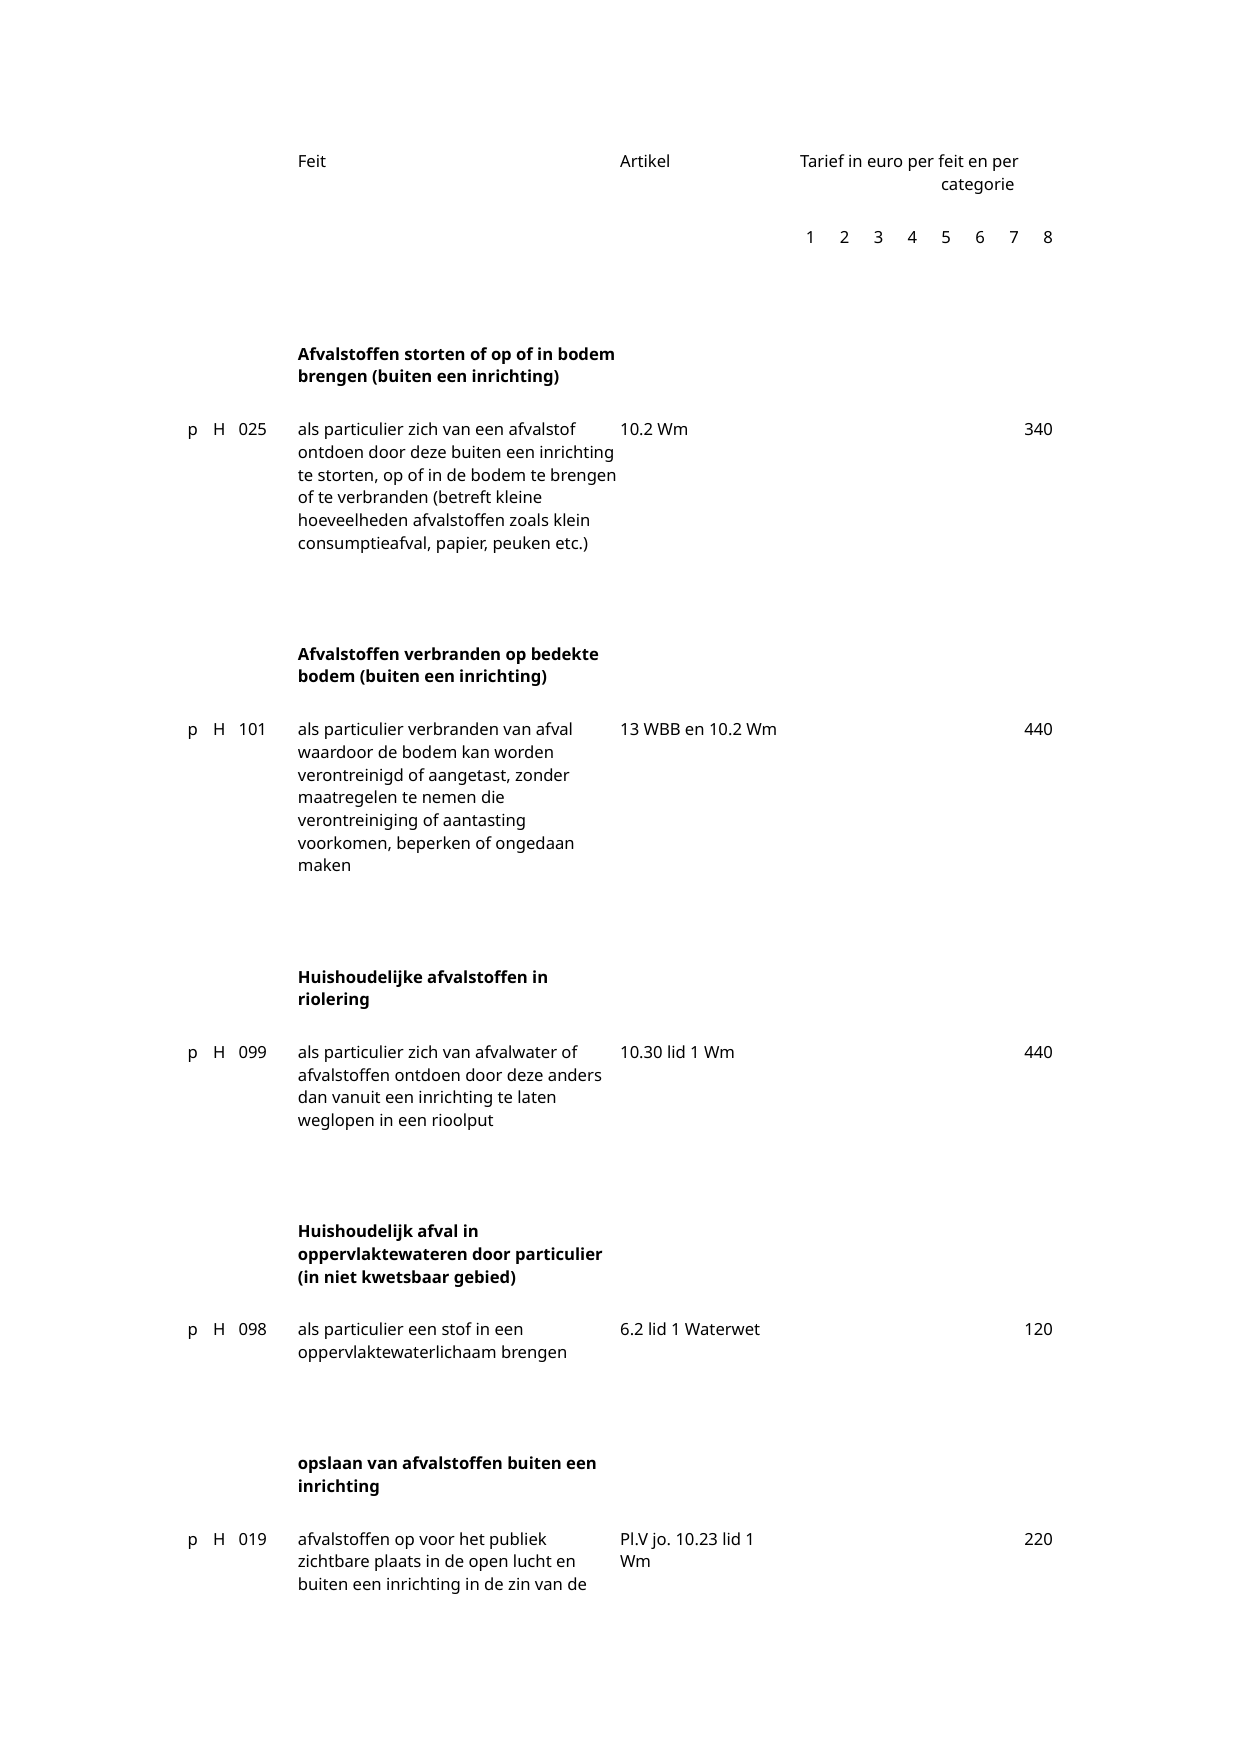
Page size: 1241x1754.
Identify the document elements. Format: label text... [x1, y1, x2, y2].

table_cell [272, 342, 298, 418]
table_cell [272, 965, 298, 1041]
table_cell [272, 1318, 298, 1393]
table_cell [1019, 1452, 1053, 1527]
table_cell 098 [238, 1318, 272, 1393]
table_cell [815, 1161, 849, 1220]
table_cell als particulier zich van afvalwater of afvalstoffen ontdoen door deze anders dan vanuit een inrichting te laten weglopen in een rioolput [298, 1041, 620, 1161]
table_cell [781, 1452, 815, 1527]
table_header Feit [298, 150, 620, 225]
table_cell [951, 418, 985, 584]
table_cell [951, 718, 985, 907]
table_cell [815, 342, 849, 418]
table_cell 019 [238, 1527, 272, 1603]
table_cell [238, 965, 272, 1041]
table_cell [1019, 1161, 1053, 1220]
table_cell [298, 284, 620, 342]
table_cell [951, 284, 985, 342]
table_cell 099 [238, 1041, 272, 1161]
table_cell Huishoudelijk afval in oppervlaktewateren door particulier (in niet kwetsbaar gebied) [298, 1220, 620, 1318]
table_cell [213, 1161, 238, 1220]
table_cell [188, 584, 213, 642]
table_cell [188, 965, 213, 1041]
table_cell [849, 907, 883, 965]
table_cell [849, 718, 883, 907]
table_cell [272, 418, 298, 584]
table_cell [188, 1394, 213, 1452]
table_cell [1019, 284, 1053, 342]
table_cell [272, 1452, 298, 1527]
table_cell [883, 1318, 917, 1393]
table_cell 13 WBB en 10.2 Wm [620, 718, 781, 907]
table_cell [917, 965, 951, 1041]
table_cell [815, 418, 849, 584]
table_cell [238, 342, 272, 418]
table_cell H [213, 718, 238, 907]
table_cell p [188, 1041, 213, 1161]
table_cell [985, 1527, 1019, 1603]
table_cell [238, 584, 272, 642]
table_cell [781, 584, 815, 642]
table_cell [815, 1220, 849, 1318]
table_cell [298, 1161, 620, 1220]
table_cell [849, 965, 883, 1041]
table_cell [849, 1394, 883, 1452]
table_cell [951, 1318, 985, 1393]
table_cell [883, 342, 917, 418]
table_cell Pl.V jo. 10.23 lid 1 Wm [620, 1527, 781, 1603]
table_cell [188, 342, 213, 418]
table_cell [1019, 907, 1053, 965]
table_cell [781, 342, 815, 418]
table_cell [213, 584, 238, 642]
table_cell H [213, 418, 238, 584]
table_cell [917, 1527, 951, 1603]
table_cell [272, 284, 298, 342]
table_cell [213, 907, 238, 965]
table_cell p [188, 418, 213, 584]
table_cell Afvalstoffen verbranden op bedekte bodem (buiten een inrichting) [298, 643, 620, 718]
table_cell [213, 1220, 238, 1318]
table_header Artikel [620, 150, 781, 225]
table_cell [917, 1220, 951, 1318]
table_cell [883, 643, 917, 718]
table_cell [951, 1527, 985, 1603]
table_cell [272, 643, 298, 718]
table_cell [620, 1161, 781, 1220]
table_cell [272, 1394, 298, 1452]
table_cell afvalstoffen op voor het publiek zichtbare plaats in de open lucht en buiten een inrichting in de zin van de [298, 1527, 620, 1603]
table_header [238, 150, 272, 225]
table_cell [849, 1041, 883, 1161]
table_cell [213, 643, 238, 718]
table_cell [272, 225, 298, 284]
table_cell [781, 643, 815, 718]
table_cell [815, 718, 849, 907]
table_header Tarief in euro per feit en per categorie [781, 150, 1019, 225]
table_cell [951, 1220, 985, 1318]
table_cell [213, 284, 238, 342]
table_cell [951, 342, 985, 418]
table_cell [238, 1394, 272, 1452]
table_cell [917, 718, 951, 907]
table_cell [849, 1527, 883, 1603]
table_cell [815, 584, 849, 642]
table_cell 2 [815, 225, 849, 284]
table_cell [815, 643, 849, 718]
table_cell [985, 1161, 1019, 1220]
table_header [272, 150, 298, 225]
table_cell [951, 907, 985, 965]
table_cell [213, 1452, 238, 1527]
table_cell 10.2 Wm [620, 418, 781, 584]
table_cell [917, 342, 951, 418]
table_cell als particulier een stof in een oppervlaktewaterlichaam brengen [298, 1318, 620, 1393]
table_cell [272, 1220, 298, 1318]
table_cell 101 [238, 718, 272, 907]
table_cell [188, 225, 213, 284]
table_cell [849, 418, 883, 584]
table_cell [781, 965, 815, 1041]
table_cell [298, 584, 620, 642]
table_cell [883, 1220, 917, 1318]
table_cell [883, 1394, 917, 1452]
table_cell [815, 965, 849, 1041]
table_cell [272, 1527, 298, 1603]
table_cell als particulier zich van een afvalstof ontdoen door deze buiten een inrichting te storten, op of in de bodem te brengen of te verbranden (betreft kleine hoeveelheden afvalstoffen zoals klein consumptieafval, papier, peuken etc.) [298, 418, 620, 584]
table_cell Afvalstoffen storten of op of in bodem brengen (buiten een inrichting) [298, 342, 620, 418]
table_cell [238, 643, 272, 718]
table_cell [815, 284, 849, 342]
table_cell [917, 643, 951, 718]
table_cell [985, 584, 1019, 642]
table_cell [985, 1220, 1019, 1318]
table_cell [781, 1527, 815, 1603]
table_cell [985, 1394, 1019, 1452]
table_cell [849, 643, 883, 718]
table_cell [883, 584, 917, 642]
table_cell [213, 225, 238, 284]
table_cell [883, 965, 917, 1041]
table_cell [238, 284, 272, 342]
table_cell [917, 1394, 951, 1452]
table_cell [620, 965, 781, 1041]
table_cell [188, 907, 213, 965]
table_cell [272, 907, 298, 965]
table_cell 6 [951, 225, 985, 284]
table_cell 6.2 lid 1 Waterwet [620, 1318, 781, 1393]
table_cell p [188, 1318, 213, 1393]
table_cell 440 [1019, 1041, 1053, 1161]
table_cell [213, 1394, 238, 1452]
table_cell [272, 1041, 298, 1161]
table_cell [188, 1161, 213, 1220]
table_cell 10.30 lid 1 Wm [620, 1041, 781, 1161]
table_cell H [213, 1527, 238, 1603]
table_cell [815, 1394, 849, 1452]
table_cell [272, 584, 298, 642]
table_cell [951, 643, 985, 718]
table_cell [781, 1318, 815, 1393]
table_header [213, 150, 238, 225]
table_cell [985, 1452, 1019, 1527]
table_cell [1019, 342, 1053, 418]
table_cell [849, 342, 883, 418]
table_cell [238, 225, 272, 284]
table_cell [1019, 965, 1053, 1041]
table_cell 220 [1019, 1527, 1053, 1603]
table_cell H [213, 1318, 238, 1393]
table_cell [781, 1161, 815, 1220]
table_cell [238, 1220, 272, 1318]
table_cell [298, 1394, 620, 1452]
table_header [188, 150, 213, 225]
table_cell opslaan van afvalstoffen buiten een inrichting [298, 1452, 620, 1527]
table_cell [917, 907, 951, 965]
table_cell [985, 342, 1019, 418]
table_cell p [188, 1527, 213, 1603]
table_cell [917, 584, 951, 642]
table_cell [781, 1041, 815, 1161]
table_cell [951, 1161, 985, 1220]
table_cell [883, 907, 917, 965]
table_cell Huishoudelijke afvalstoffen in riolering [298, 965, 620, 1041]
table_cell [985, 718, 1019, 907]
table_cell [849, 1161, 883, 1220]
table_cell [781, 1220, 815, 1318]
table_cell 025 [238, 418, 272, 584]
table_cell [188, 1220, 213, 1318]
table_cell [620, 1220, 781, 1318]
table_cell [272, 718, 298, 907]
table_cell [781, 418, 815, 584]
table_cell [985, 1041, 1019, 1161]
table_cell [620, 584, 781, 642]
table_cell [213, 342, 238, 418]
table_cell [188, 284, 213, 342]
table_cell [917, 1318, 951, 1393]
table_cell [188, 1452, 213, 1527]
table_cell [883, 1041, 917, 1161]
table_cell [781, 907, 815, 965]
table_cell [815, 907, 849, 965]
table_cell [1019, 1394, 1053, 1452]
table_cell als particulier verbranden van afval waardoor de bodem kan worden verontreinigd of aangetast, zonder maatregelen te nemen die verontreiniging of aantasting voorkomen, beperken of ongedaan maken [298, 718, 620, 907]
table_cell [815, 1041, 849, 1161]
table_cell [781, 718, 815, 907]
table_cell [188, 643, 213, 718]
table_cell [985, 1318, 1019, 1393]
table_cell [620, 225, 781, 284]
table_cell [917, 418, 951, 584]
table_cell [815, 1452, 849, 1527]
table_cell [917, 284, 951, 342]
table_cell [951, 1452, 985, 1527]
table_cell [951, 1041, 985, 1161]
table_cell [781, 1394, 815, 1452]
table_cell [815, 1527, 849, 1603]
table_cell [951, 1394, 985, 1452]
table_cell 7 [985, 225, 1019, 284]
table_cell [985, 643, 1019, 718]
table_cell [272, 1161, 298, 1220]
table_cell H [213, 1041, 238, 1161]
table_cell [951, 584, 985, 642]
table_cell [620, 907, 781, 965]
table_cell [238, 1452, 272, 1527]
table_cell [883, 1452, 917, 1527]
table_cell [951, 965, 985, 1041]
table_cell 340 [1019, 418, 1053, 584]
table_cell [917, 1161, 951, 1220]
table_cell [883, 1161, 917, 1220]
table_cell [985, 418, 1019, 584]
table_cell [883, 418, 917, 584]
table_header [1019, 150, 1053, 225]
table_cell [620, 284, 781, 342]
table_cell [620, 1452, 781, 1527]
table_cell [883, 1527, 917, 1603]
table_cell [883, 718, 917, 907]
table_cell [1019, 1220, 1053, 1318]
table_cell [238, 907, 272, 965]
table_cell 8 [1019, 225, 1053, 284]
table_cell 5 [917, 225, 951, 284]
table_cell [985, 284, 1019, 342]
table_cell [985, 965, 1019, 1041]
table_cell [1019, 643, 1053, 718]
table_cell p [188, 718, 213, 907]
table_cell [213, 965, 238, 1041]
table_cell 3 [849, 225, 883, 284]
table_cell [620, 1394, 781, 1452]
table_cell [917, 1041, 951, 1161]
table_cell [815, 1318, 849, 1393]
table_cell [298, 225, 620, 284]
table_cell [1019, 584, 1053, 642]
table_cell [238, 1161, 272, 1220]
table_cell [849, 284, 883, 342]
table_cell 1 [781, 225, 815, 284]
table_cell [781, 284, 815, 342]
table_cell [849, 584, 883, 642]
table_cell [883, 284, 917, 342]
table_cell 120 [1019, 1318, 1053, 1393]
table_cell 440 [1019, 718, 1053, 907]
table_cell [620, 342, 781, 418]
table_cell [849, 1452, 883, 1527]
table_cell [849, 1220, 883, 1318]
table_cell [298, 907, 620, 965]
table_cell [849, 1318, 883, 1393]
table_cell [620, 643, 781, 718]
table_cell 4 [883, 225, 917, 284]
table_cell [985, 907, 1019, 965]
table_cell [917, 1452, 951, 1527]
